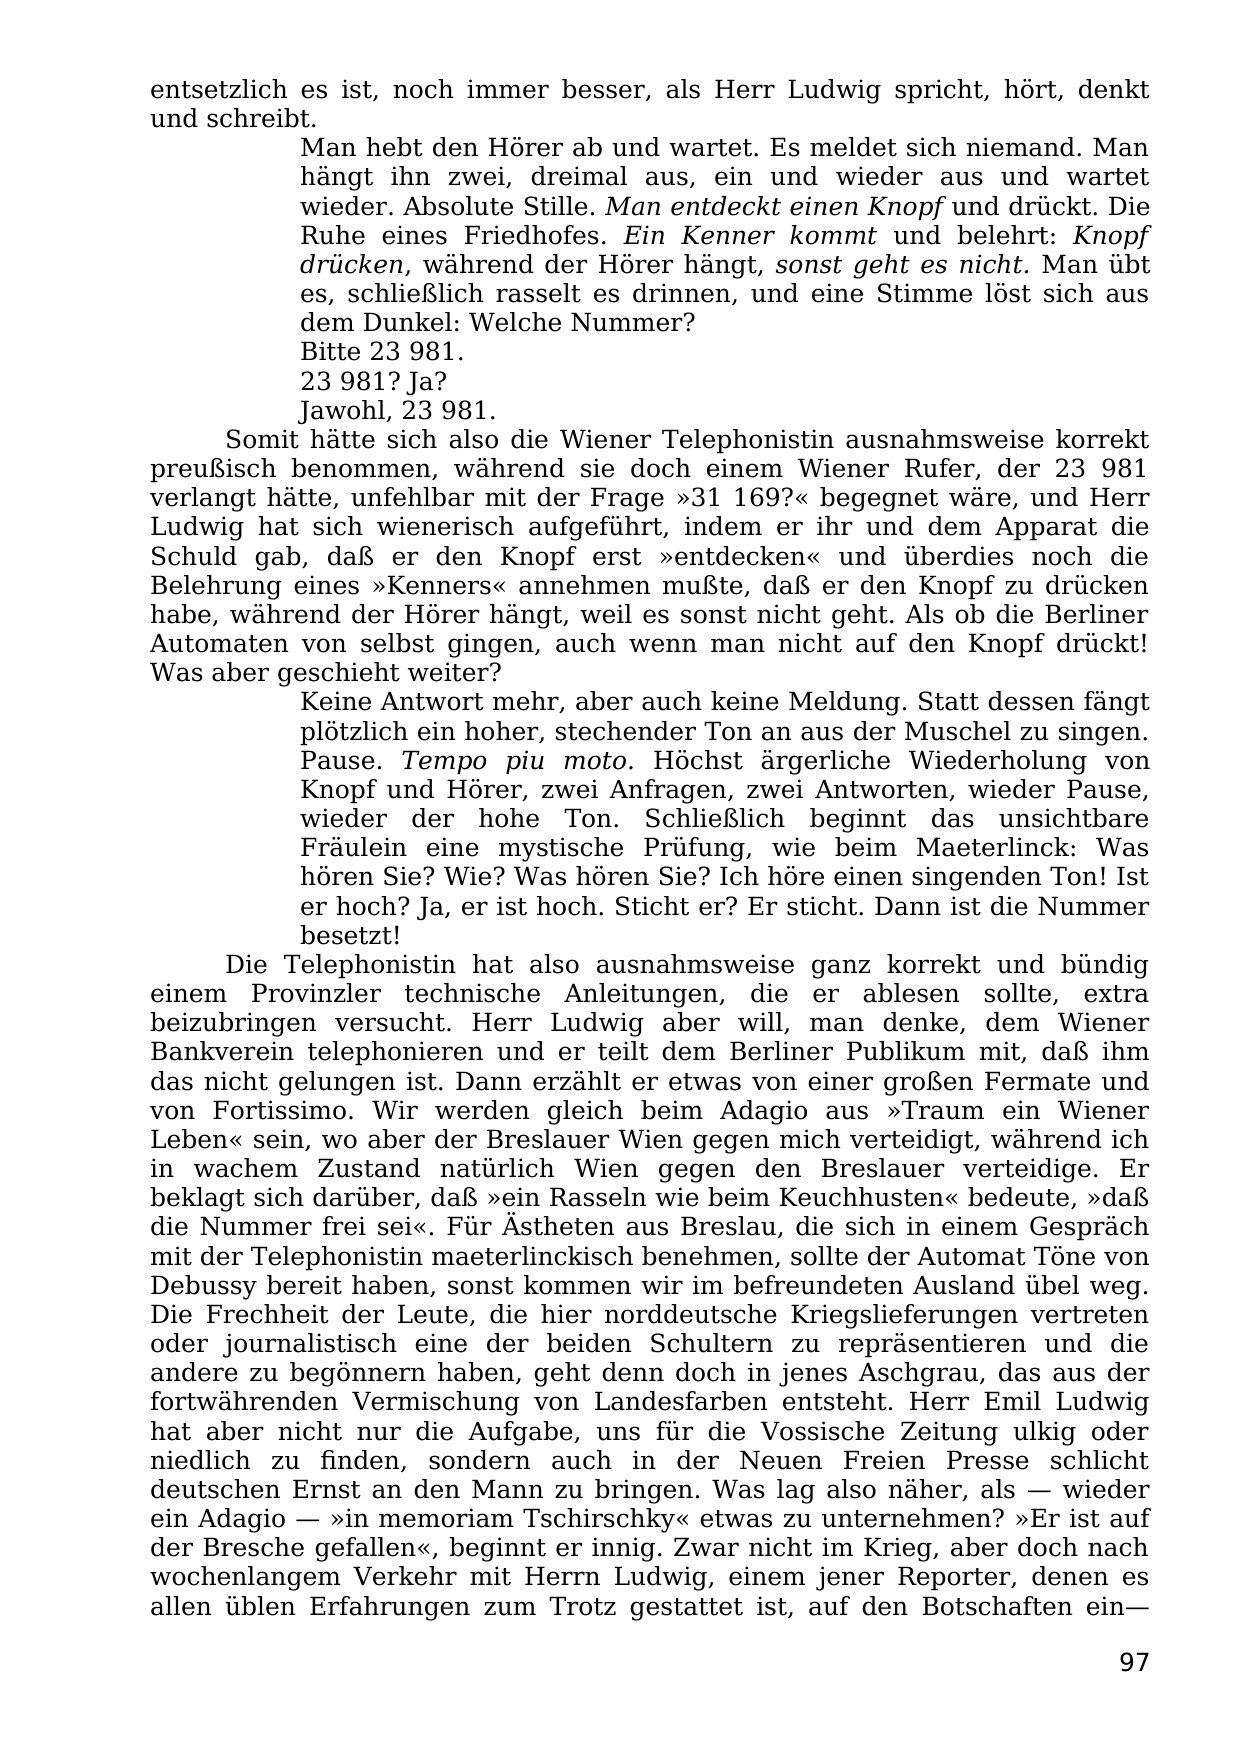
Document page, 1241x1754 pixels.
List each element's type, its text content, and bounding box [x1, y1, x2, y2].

text 23 981? Ja? [300, 367, 1151, 396]
text entsetzlich es ist, noch immer besser, als Herr Ludwig spricht, hört, denkt und schreibt. [150, 75, 1151, 133]
text Somit hätte sich also die Wiener Telephonistin ausnahmsweise korrekt preußisch benommen, während sie doch einem Wiener Rufer, der 23 981 verlangt hätte, unfehlbar mit der Frage »31 169?« begegnet wäre, und Herr Ludwig hat sich wienerisch aufgeführt, indem er ihr und dem Apparat die Schuld gab, daß er den Knopf erst »entdecken« und überdies noch die Belehrung eines »Kenners« annehmen mußte, daß er den Knopf zu drücken habe, während der Hörer hängt, weil es sonst nicht geht. Als ob die Berliner Automaten von selbst gingen, auch wenn man nicht auf den Knopf drückt! Was aber geschieht weiter? [150, 425, 1151, 687]
text Die Telephonistin hat also ausnahmsweise ganz korrekt und bündig einem Provinzler technische Anleitungen, die er ablesen sollte, extra beizubringen versucht. Herr Ludwig aber will, man denke, dem Wiener Bankverein telephonieren und er teilt dem Berliner Publikum mit, daß ihm das nicht gelungen ist. Dann erzählt er etwas von einer großen Fermate und von Fortissimo. Wir werden gleich beim Adagio aus »Traum ein Wiener Leben« sein, wo aber der Breslauer Wien gegen mich verteidigt, während ich in wachem Zustand natürlich Wien gegen den Breslauer verteidige. Er beklagt sich darüber, daß »ein Rasseln wie beim Keuchhusten« bedeute, »daß die Nummer frei sei«. Für Ästheten aus Breslau, die sich in einem Gespräch mit der Telephonistin maeterlinckisch benehmen, sollte der Automat Töne von Debussy bereit haben, sonst kommen wir im befreundeten Ausland übel weg. Die Frechheit der Leute, die hier norddeutsche Kriegslieferungen vertreten oder journalistisch eine der beiden Schultern zu repräsentieren und die andere zu begönnern haben, geht denn doch in jenes Aschgrau, das aus der fortwährenden Vermischung von Landesfarben entsteht. Herr Emil Ludwig hat aber nicht nur die Aufgabe, uns für die Vossische Zeitung ulkig oder niedlich zu finden, sondern auch in der Neuen Freien Presse schlicht deutschen Ernst an den Mann zu bringen. Was lag also näher, als — wieder ein Adagio — »in memoriam Tschirschky« etwas zu unternehmen? »Er ist auf der Bresche gefallen«, beginnt er innig. Zwar nicht im Krieg, aber doch nach wochenlangem Verkehr mit Herrn Ludwig, einem jener Reporter, denen es allen üblen Erfahrungen zum Trotz gestattet ist, auf den Botschaften ein— [150, 950, 1151, 1621]
text Man hebt den Hörer ab und wartet. Es meldet sich niemand. Man hängt ihn zwei, dreimal aus, ein und wieder aus und wartet wieder. Absolute Stille. Man entdeckt einen Knopf und drückt. Die Ruhe eines Friedhofes. Ein Kenner kommt und belehrt: Knopf drücken, während der Hörer hängt, sonst geht es nicht. Man übt es, schließlich rasselt es drinnen, und eine Stimme löst sich aus dem Dunkel: Welche Nummer? [300, 133, 1151, 337]
text Jawohl, 23 981. [300, 396, 1151, 425]
text Keine Antwort mehr, aber auch keine Meldung. Statt dessen fängt plötzlich ein hoher, stechender Ton an aus der Muschel zu singen. Pause. Tempo piu moto. Höchst ärgerliche Wiederholung von Knopf und Hörer, zwei Anfragen, zwei Antworten, wieder Pause, wieder der hohe Ton. Schließlich beginnt das unsichtbare Fräulein eine mystische Prüfung, wie beim Maeterlinck: Was hören Sie? Wie? Was hören Sie? Ich höre einen singenden Ton! Ist er hoch? Ja, er ist hoch. Sticht er? Er sticht. Dann ist die Nummer besetzt! [300, 687, 1151, 950]
text Bitte 23 981. [300, 337, 1151, 367]
